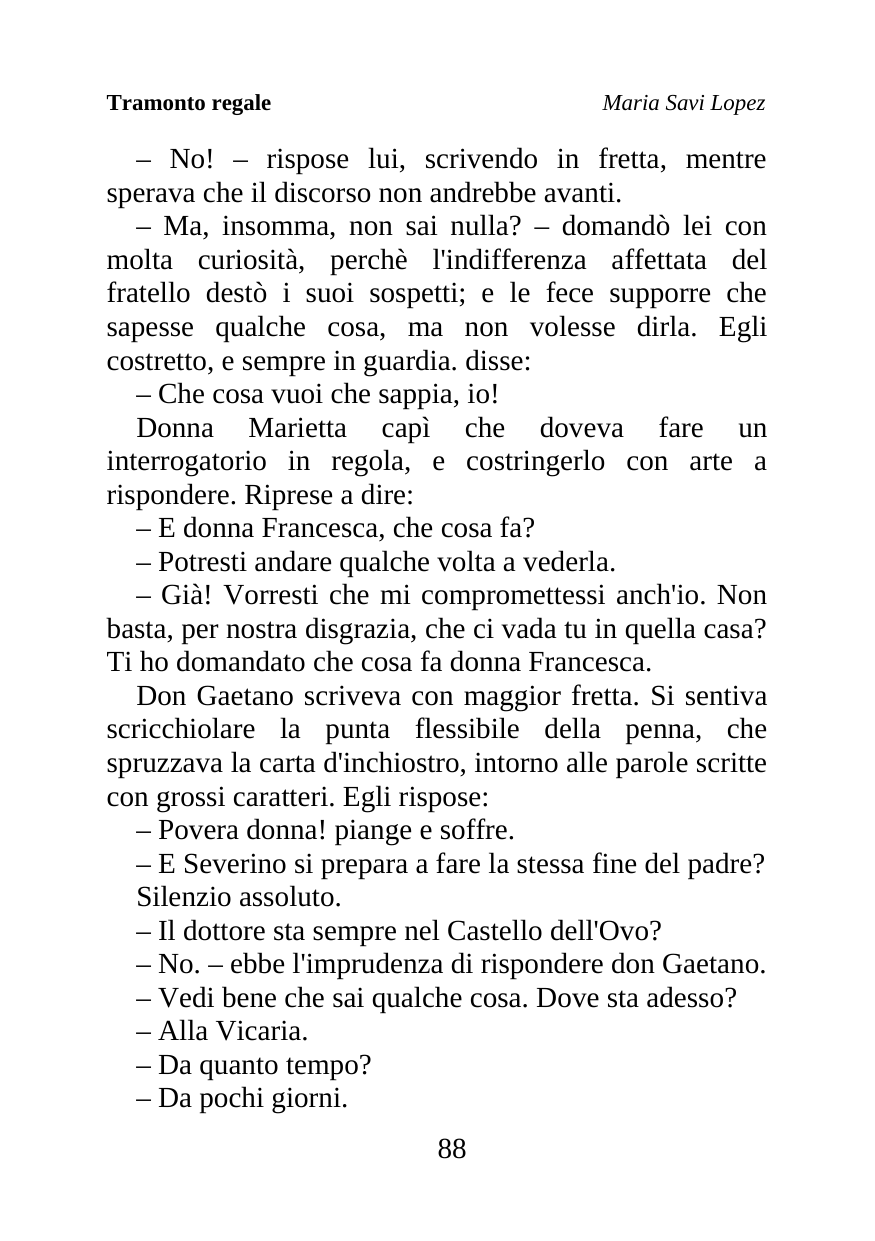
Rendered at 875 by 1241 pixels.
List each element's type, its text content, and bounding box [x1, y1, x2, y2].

text – Ma, insomma, non sai nulla? – domandò lei con molta curiosità, perchè l'indifferenza affettata del fratello destò i suoi sospetti; e le fece supporre che sapesse qualche cosa, ma non volesse dirla. Egli costretto, e sempre in guardia. disse: [106, 208, 768, 376]
text – No. – ebbe l'imprudenza di rispondere don Gaetano. [106, 946, 768, 980]
text Don Gaetano scriveva con maggior fretta. Si sentiva scricchiolare la punta flessibile della penna, che spruzzava la carta d'inchiostro, intorno alle parole scritte con grossi caratteri. Egli rispose: [106, 678, 768, 812]
text – No! – rispose lui, scrivendo in fretta, mentre sperava che il discorso non andrebbe avanti. [106, 141, 768, 208]
text – E donna Francesca, che cosa fa? [106, 510, 768, 544]
text – Potresti andare qualche volta a vederla. [106, 544, 768, 577]
text – Da quanto tempo? [106, 1047, 768, 1081]
text Silenzio assoluto. [106, 879, 768, 913]
text – Alla Vicaria. [106, 1013, 768, 1047]
text – E Severino si prepara a fare la stessa fine del padre? [106, 846, 768, 879]
text – Già! Vorresti che mi compromettessi anch'io. Non basta, per nostra disgrazia, che ci vada tu in quella casa? Ti ho domandato che cosa fa donna Francesca. [106, 577, 768, 678]
text – Povera donna! piange e soffre. [106, 812, 768, 846]
text – Che cosa vuoi che sappia, io! [106, 376, 768, 410]
text – Vedi bene che sai qualche cosa. Dove sta adesso? [106, 980, 768, 1013]
text – Il dottore sta sempre nel Castello dell'Ovo? [106, 913, 768, 946]
text – Da pochi giorni. [106, 1081, 768, 1114]
text Donna Marietta capì che doveva fare un interrogatorio in regola, e costringerlo con arte a rispondere. Riprese a dire: [106, 410, 768, 510]
